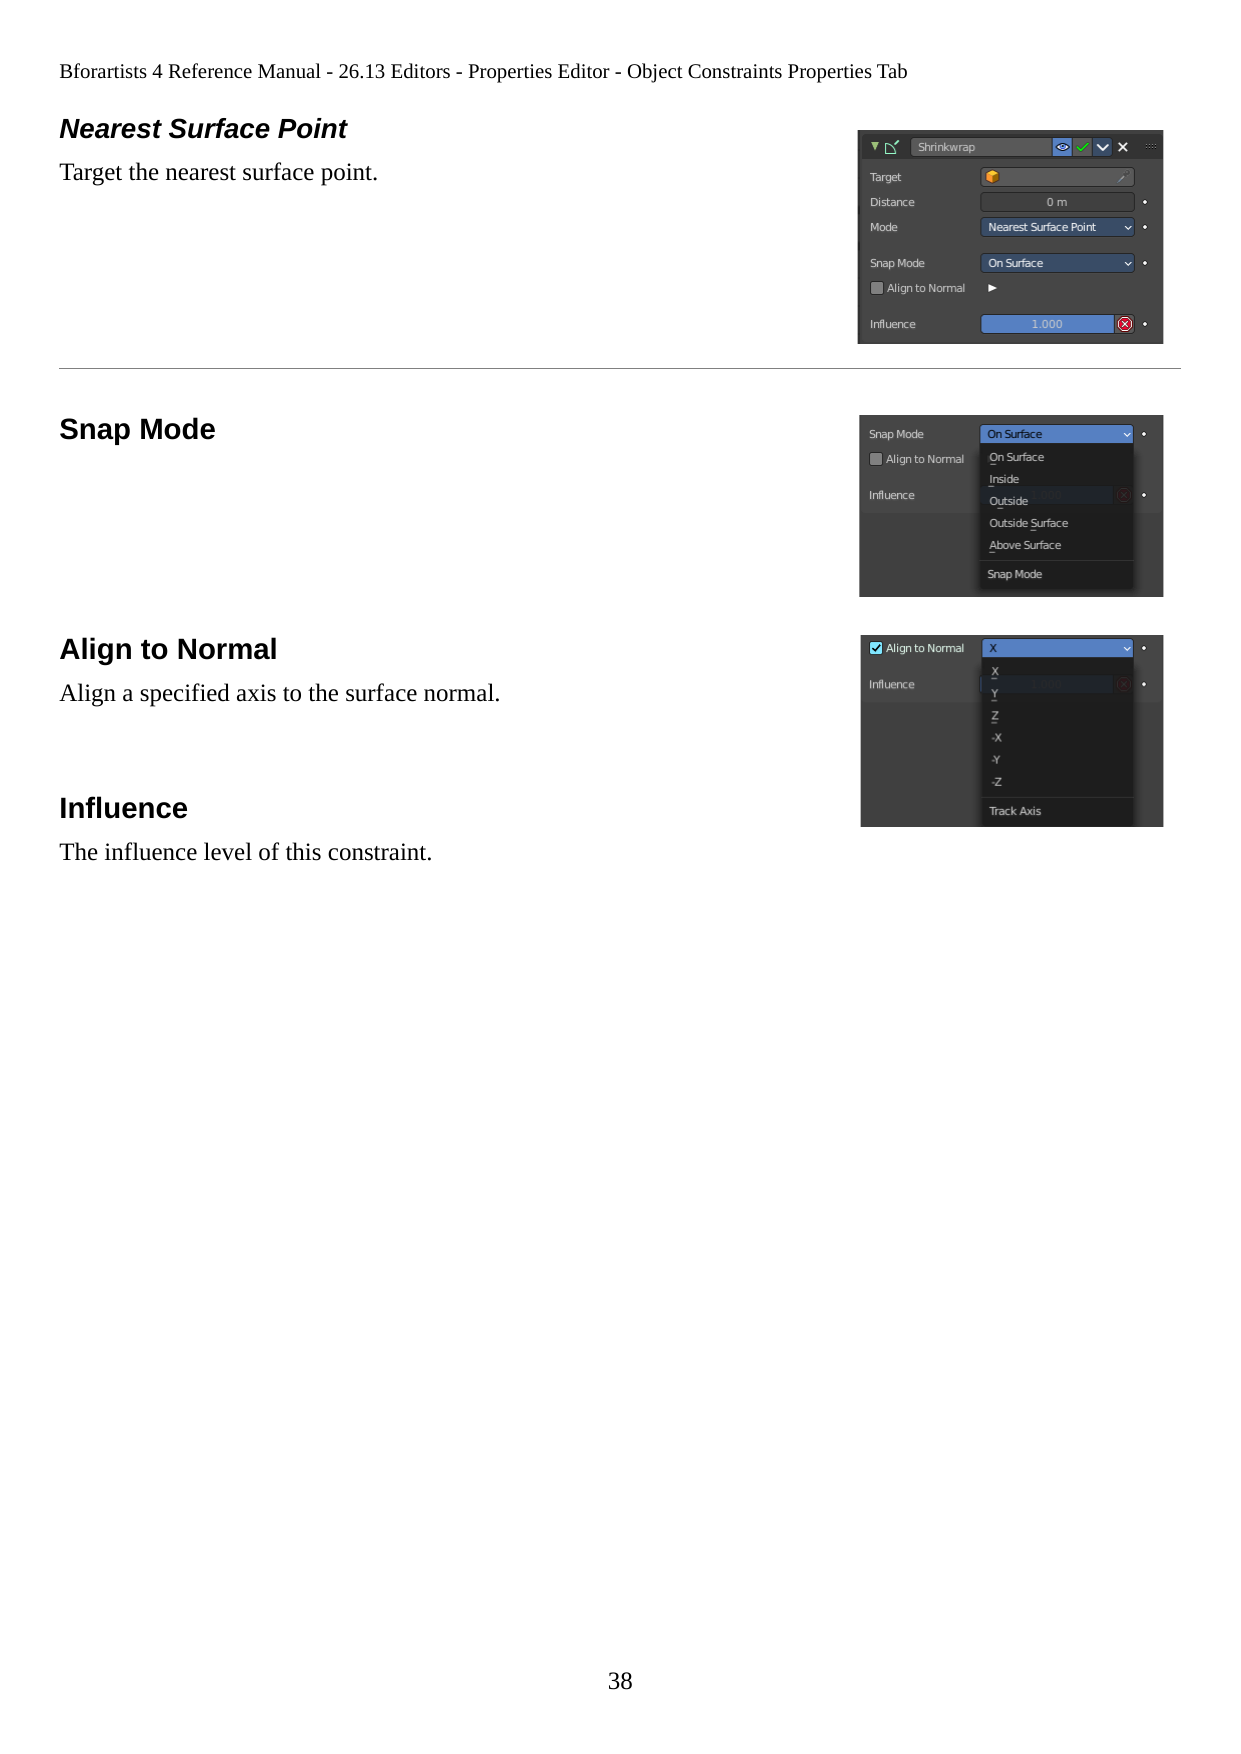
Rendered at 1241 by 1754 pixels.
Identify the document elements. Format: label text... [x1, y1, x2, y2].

picture [860, 635, 1164, 827]
picture [857, 130, 1164, 344]
text Align a specified axis to the surface normal. [59, 678, 860, 707]
subtitle Nearest Surface Point [59, 113, 1181, 144]
text The influence level of this constraint. [59, 837, 1181, 866]
subtitle Align to Normal [59, 632, 1181, 666]
subtitle Influence [59, 791, 860, 824]
text Target the nearest surface point. [59, 157, 857, 186]
subtitle [1164, 791, 1181, 824]
subtitle Snap Mode [59, 412, 1181, 446]
picture [859, 415, 1164, 597]
